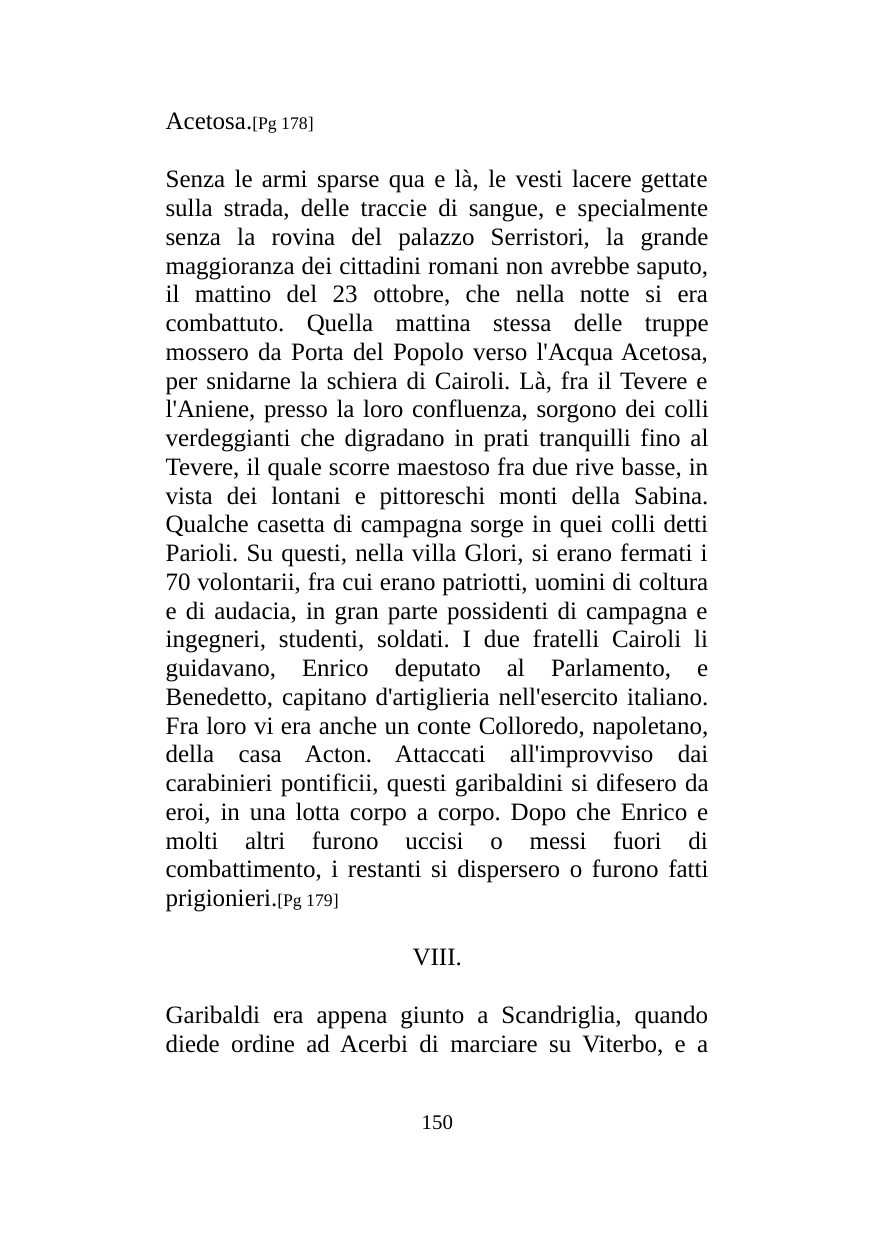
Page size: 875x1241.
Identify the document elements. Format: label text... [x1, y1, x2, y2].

text VIII. [165, 942, 709, 970]
text Garibaldi era appena giunto a Scandriglia, quando diede ordine ad Acerbi di marciare su Viterbo, e a [165, 1000, 709, 1057]
text Acetosa.[Pg 178] [165, 106, 709, 135]
text Senza le armi sparse qua e là, le vesti lacere gettate sulla strada, delle traccie di sangue, e specialmente senza la rovina del palazzo Serristori, la grande maggioranza dei cittadini romani non avrebbe saputo, il mattino del 23 ottobre, che nella notte si era combattuto. Quella mattina stessa delle truppe mossero da Porta del Popolo verso l'Acqua Acetosa, per snidarne la schiera di Cairoli. Là, fra il Tevere e l'Aniene, presso la loro confluenza, sorgono dei colli verdeggianti che digradano in prati tranquilli fino al Tevere, il quale scorre maestoso fra due rive basse, in vista dei lontani e pittoreschi monti della Sabina. Qualche casetta di campagna sorge in quei colli detti Parioli. Su questi, nella villa Glori, si erano fermati i 70 volontarii, fra cui erano patriotti, uomini di coltura e di audacia, in gran parte possidenti di campagna e ingegneri, studenti, soldati. I due fratelli Cairoli li guidavano, Enrico deputato al Parlamento, e Benedetto, capitano d'artiglieria nell'esercito italiano. Fra loro vi era anche un conte Colloredo, napoletano, della casa Acton. Attaccati all'improvviso dai carabinieri pontificii, questi garibaldini si difesero da eroi, in una lotta corpo a corpo. Dopo che Enrico e molti altri furono uccisi o messi fuori di combattimento, i restanti si dispersero o furono fatti prigionieri.[Pg 179] [165, 164, 709, 912]
